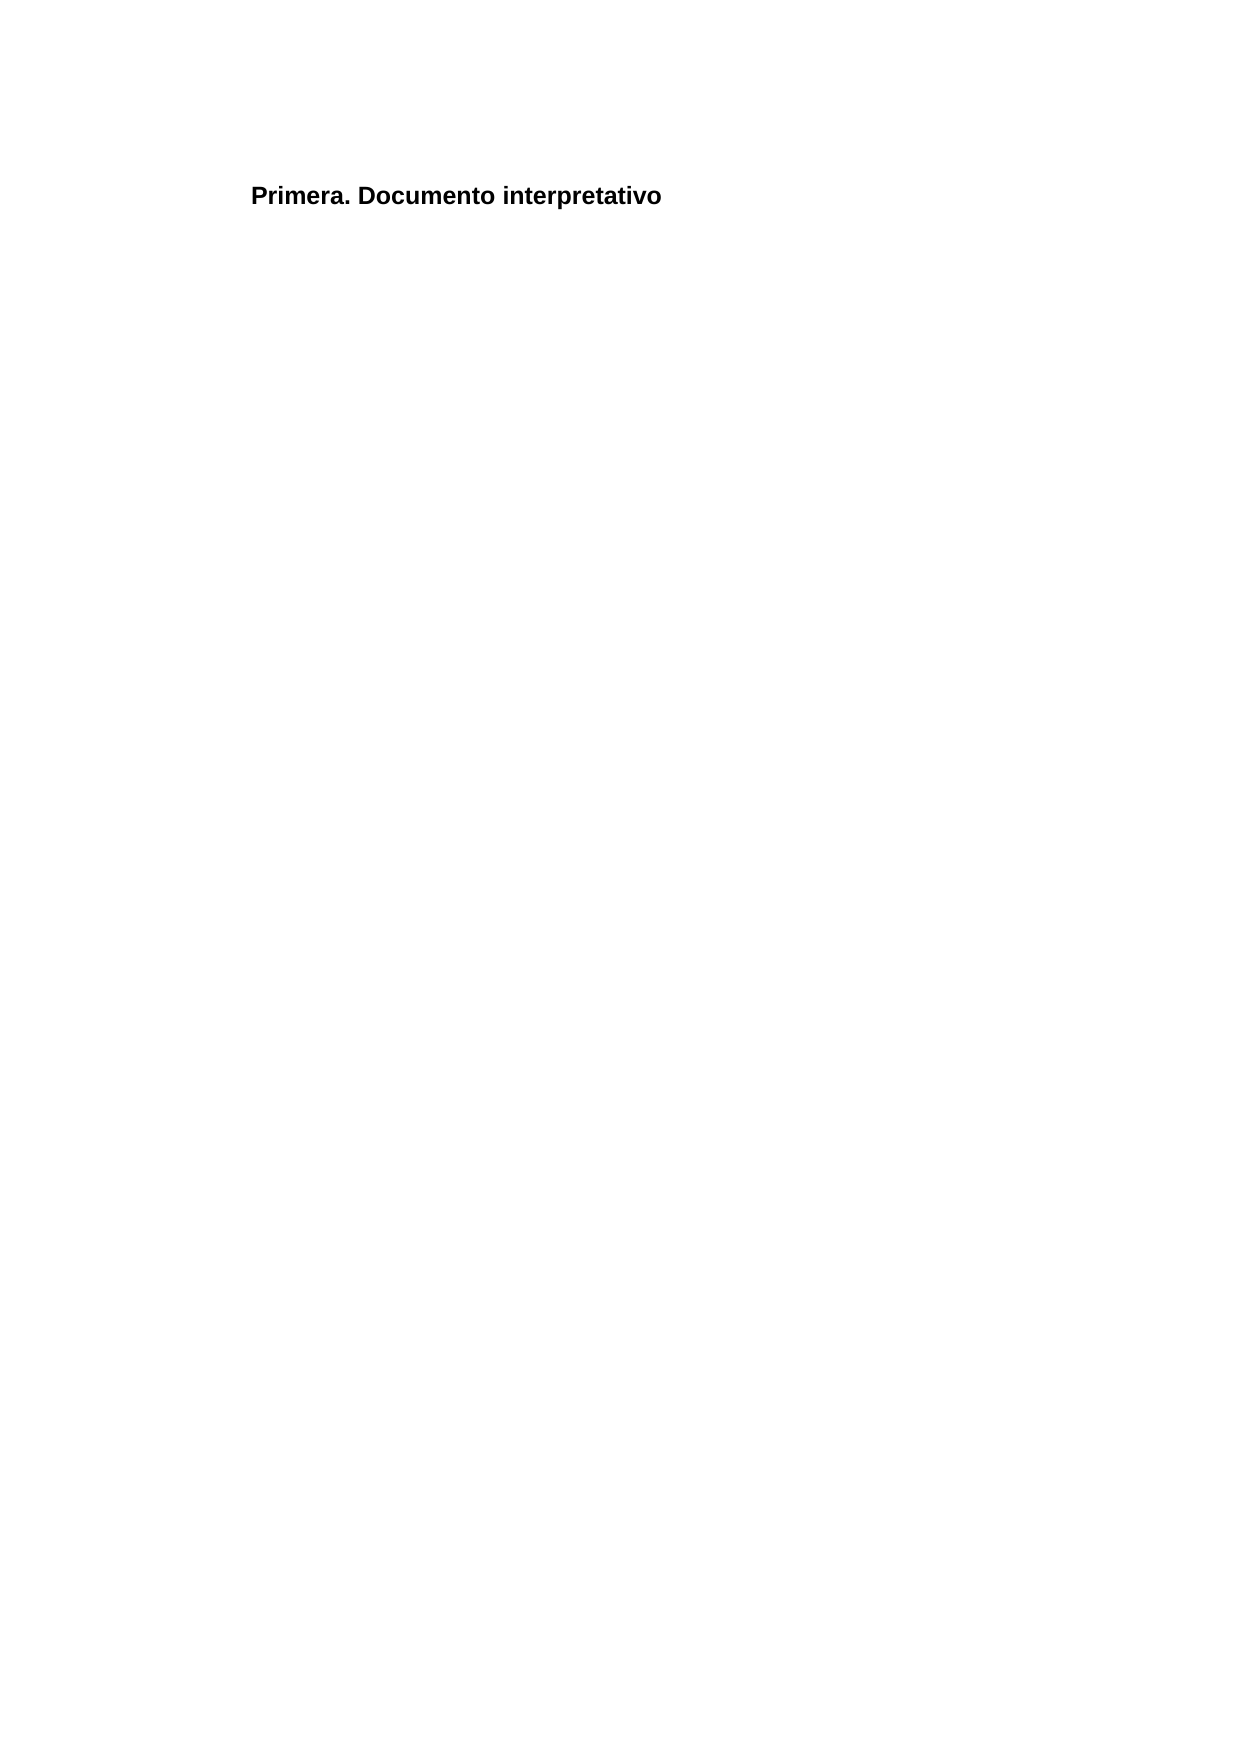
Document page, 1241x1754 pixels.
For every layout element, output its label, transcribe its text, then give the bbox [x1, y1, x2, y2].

subtitle Primera. Documento interpretativo [251, 181, 1240, 209]
